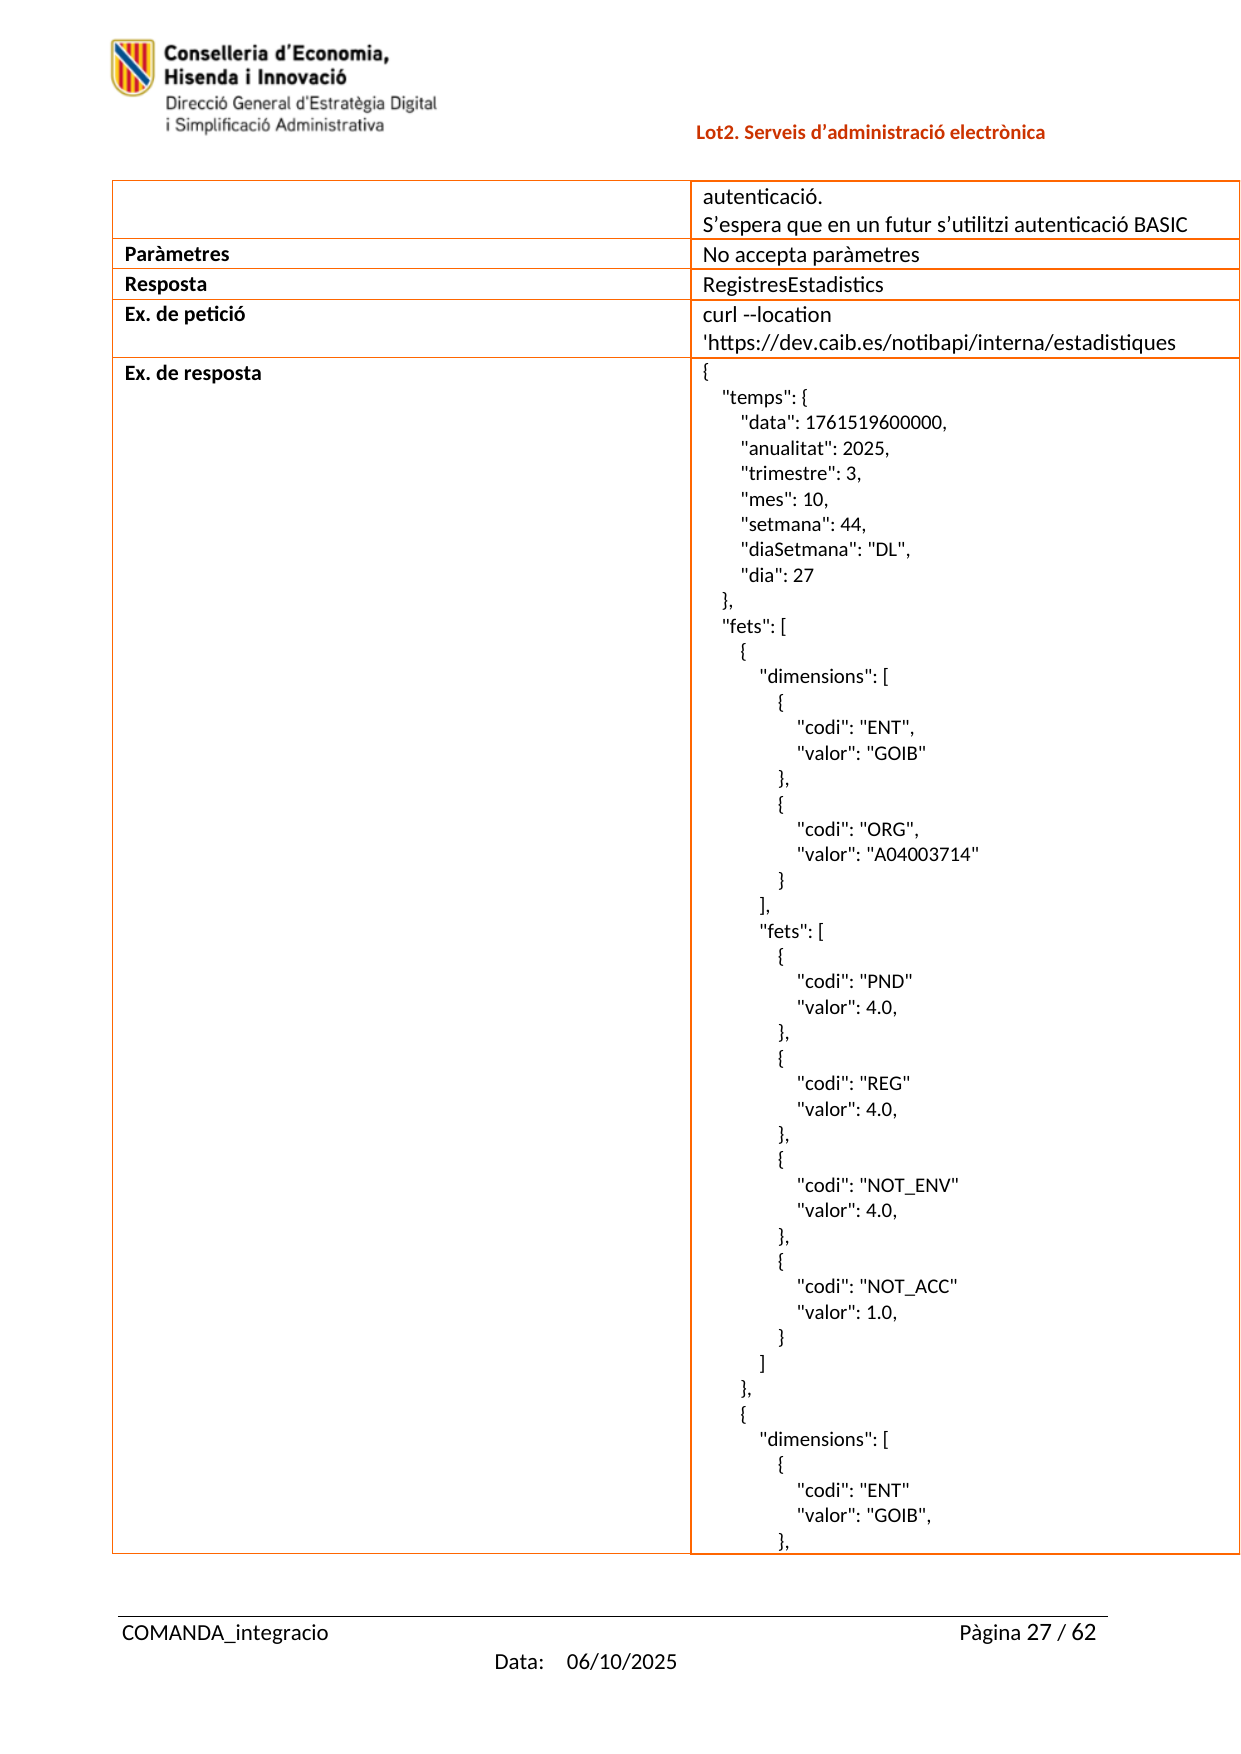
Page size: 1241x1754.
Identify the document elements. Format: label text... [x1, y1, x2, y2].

table_cell curl --location 'https://dev.caib.es/notibapi/interna/estadistiques [692, 301, 1239, 357]
table_cell [113, 181, 690, 238]
table_cell { "temps": { "data": 1761519600000, "anualitat": 2025, "trimestre": 3, "mes": 10, "setmana": 44, "diaSetmana": "DL", "dia": 27 }, "fets": [ { "dimensions": [ { "codi": "ENT", "valor": "GOIB" }, { "codi": "ORG", "valor": "A04003714" } ], "fets": [ { "codi": "PND" "valor": 4.0, }, { "codi": "REG" "valor": 4.0, }, { "codi": "NOT_ENV" "valor": 4.0, }, { "codi": "NOT_ACC" "valor": 1.0, } ] }, { "dimensions": [ { "codi": "ENT" "valor": "GOIB", }, [692, 359, 1239, 1553]
table_cell Resposta [113, 269, 690, 298]
picture [100, 26, 467, 156]
table_cell No accepta paràmetres [692, 240, 1239, 268]
table_cell Ex. de petició [113, 300, 690, 357]
table_cell RegistresEstadistics [692, 270, 1239, 298]
table_cell Ex. de resposta [113, 358, 690, 1553]
table_cell Paràmetres [113, 239, 690, 268]
table_cell autenticació. S’espera que en un futur s’utilitzi autenticació BASIC [692, 182, 1239, 238]
